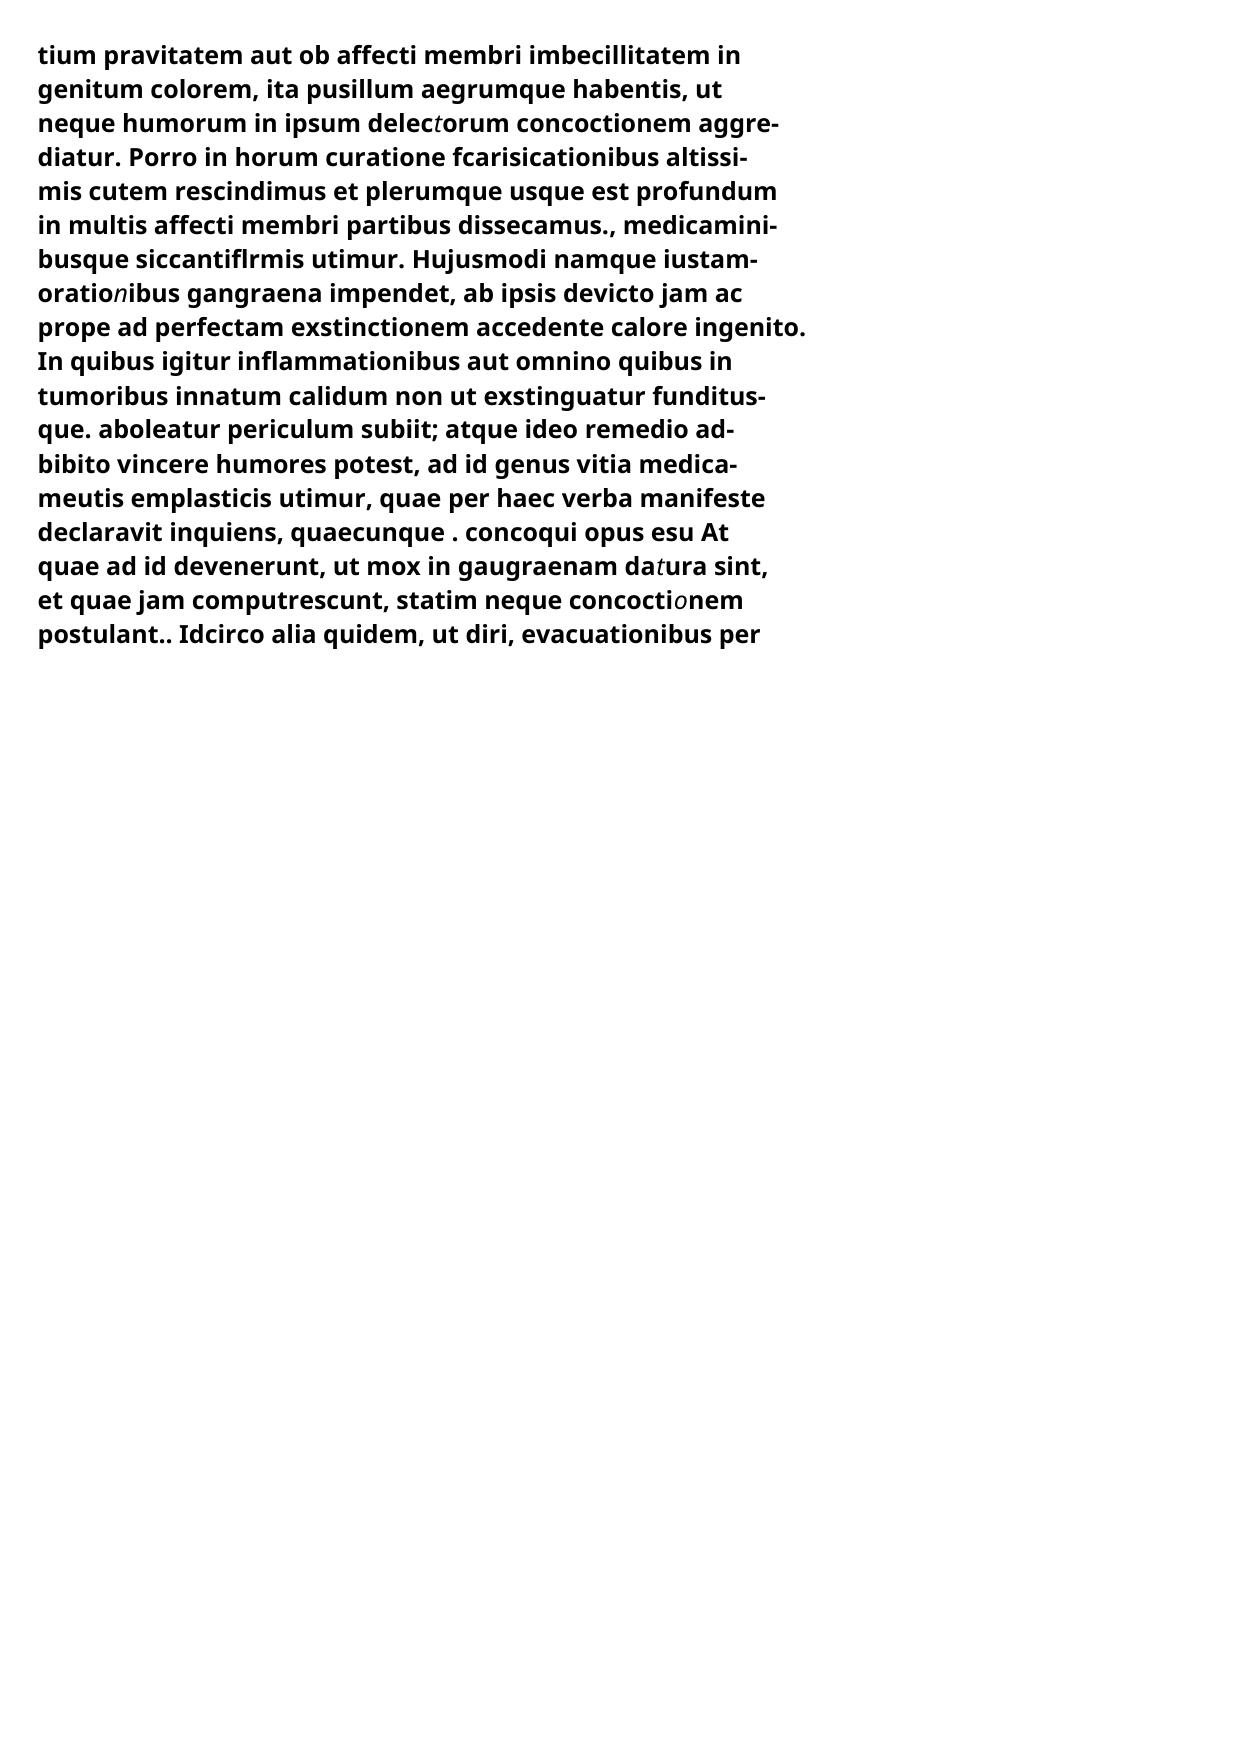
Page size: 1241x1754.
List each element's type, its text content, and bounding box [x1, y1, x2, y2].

text tium pravitatem aut ob affecti membri imbecillitatem in genitum colorem, ita pusillum aegrumque habentis, ut neque humorum in ipsum delectorum concoctionem aggre- diatur. Porro in horum curatione fcarisicationibus altissi- mis cutem rescindimus et plerumque usque est profundum in multis affecti membri partibus dissecamus., medicamini- busque siccantiflrmis utimur. Hujusmodi namque iustam- orationibus gangraena impendet, ab ipsis devicto jam ac prope ad perfectam exstinctionem accedente calore ingenito. In quibus igitur inflammationibus aut omnino quibus in tumoribus innatum calidum non ut exstinguatur funditus- que. aboleatur periculum subiit; atque ideo remedio ad- bibito vincere humores potest, ad id genus vitia medica- meutis emplasticis utimur, quae per haec verba manifeste declaravit inquiens, quaecunque . concoqui opus esu At quae ad id devenerunt, ut mox in gaugraenam datura sint, et quae jam computrescunt, statim neque concoctionem postulant.. Idcirco alia quidem, ut diri, evacuationibus per [37, 37, 1203, 651]
